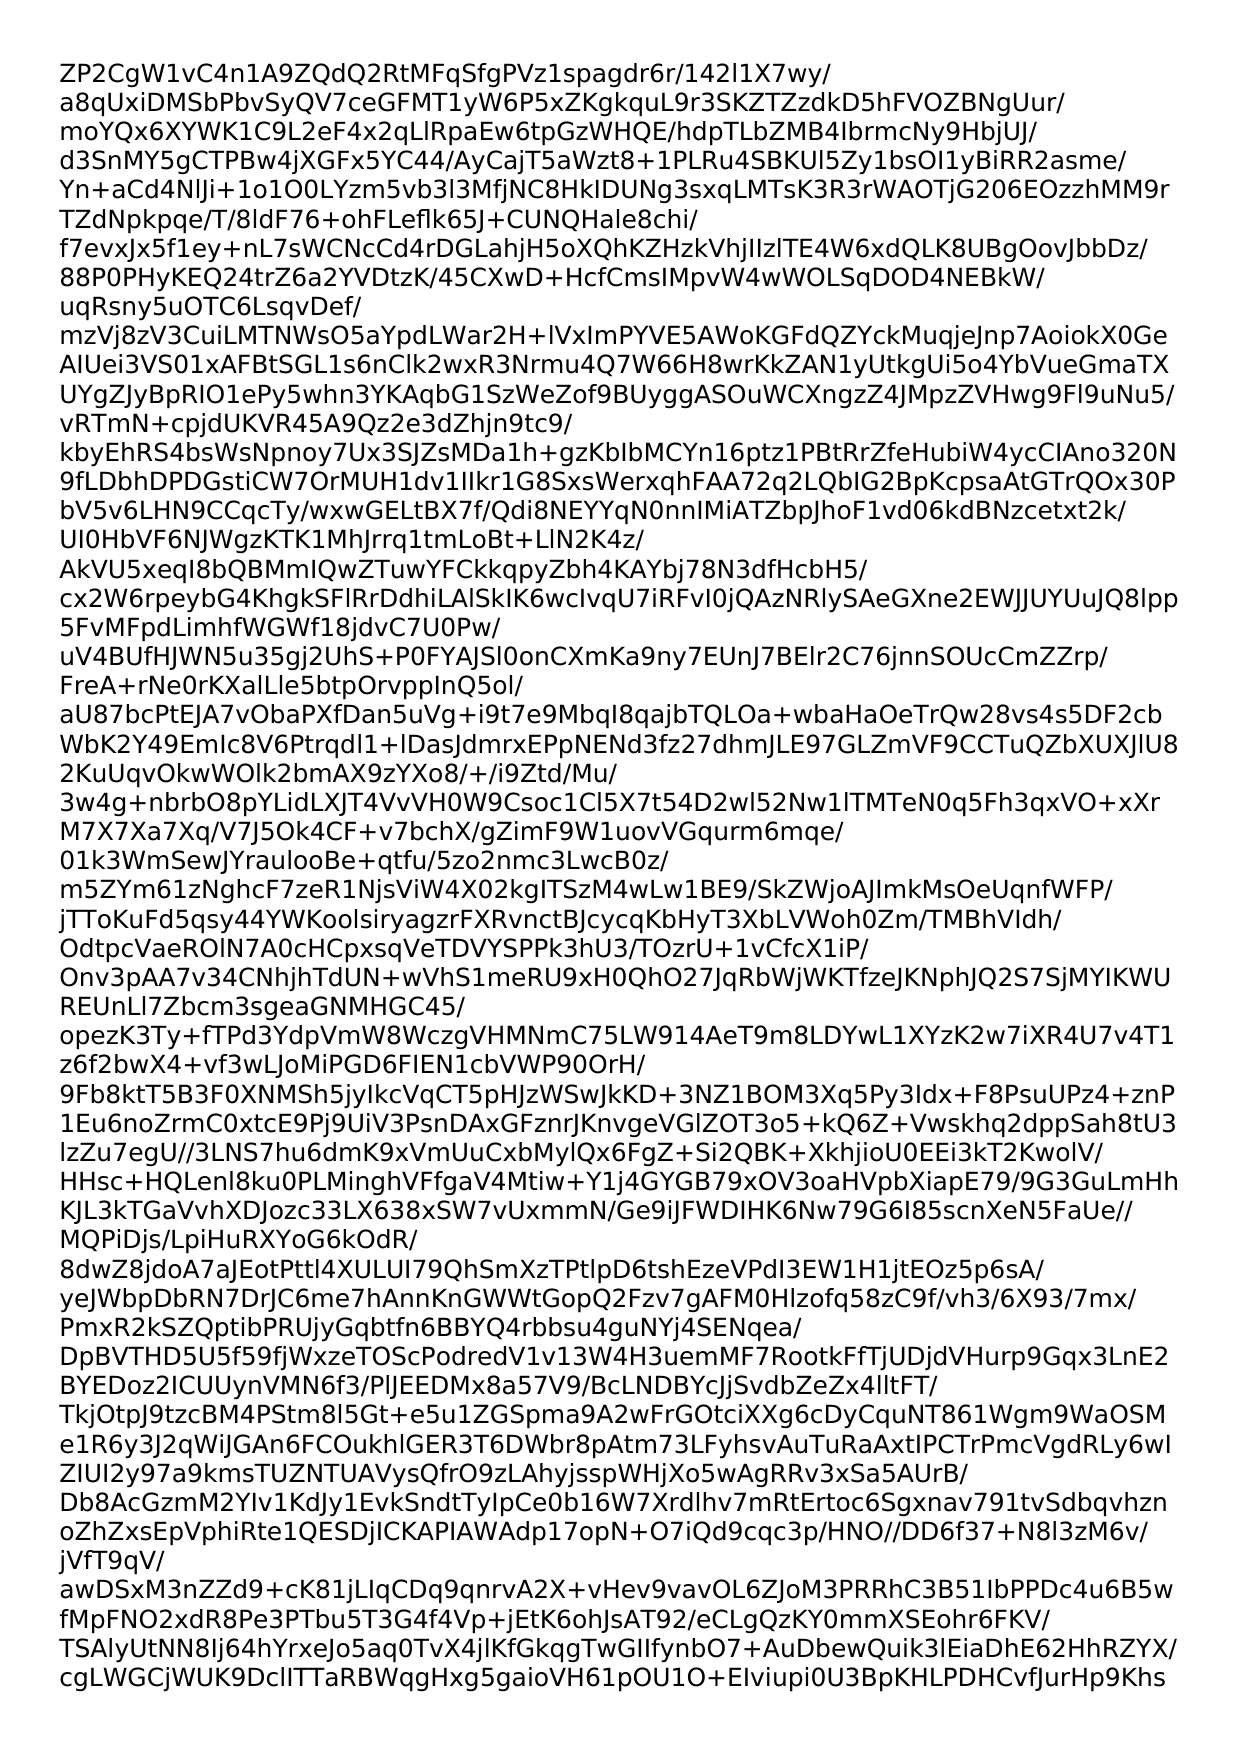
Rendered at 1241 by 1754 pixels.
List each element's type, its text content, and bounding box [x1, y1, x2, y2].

text ZP2CgW1vC4n1A9ZQdQ2RtMFqSfgPVz1spagdr6r/142l1X7wy/a8qUxiDMSbPbvSyQV7ceGFMT1yW6P5xZKgkquL9r3SKZTZzdkD5hFVOZBNgUur/moYQx6XYWK1C9L2eF4x2qLlRpaEw6tpGzWHQE/hdpTLbZMB4IbrmcNy9HbjUJ/d3SnMY5gCTPBw4jXGFx5YC44/AyCajT5aWzt8+1PLRu4SBKUl5Zy1bsOI1yBiRR2asme/Yn+aCd4NlJi+1o1O0LYzm5vb3l3MfjNC8HkIDUNg3sxqLMTsK3R3rWAOTjG206EOzzhMM9rTZdNpkpqe/T/8ldF76+ohFLeflk65J+CUNQHale8chi/f7evxJx5f1ey+nL7sWCNcCd4rDGLahjH5oXQhKZHzkVhjIIzlTE4W6xdQLK8UBgOovJbbDz/88P0PHyKEQ24trZ6a2YVDtzK/45CXwD+HcfCmsIMpvW4wWOLSqDOD4NEBkW/uqRsny5uOTC6LsqvDef/mzVj8zV3CuiLMTNWsO5aYpdLWar2H+lVxImPYVE5AWoKGFdQZYckMuqjeJnp7AoiokX0GeAIUei3VS01xAFBtSGL1s6nClk2wxR3Nrmu4Q7W66H8wrKkZAN1yUtkgUi5o4YbVueGmaTXUYgZJyBpRIO1ePy5whn3YKAqbG1SzWeZof9BUyggASOuWCXngzZ4JMpzZVHwg9Fl9uNu5/vRTmN+cpjdUKVR45A9Qz2e3dZhjn9tc9/kbyEhRS4bsWsNpnoy7Ux3SJZsMDa1h+gzKbIbMCYn16ptz1PBtRrZfeHubiW4ycCIAno320N9fLDbhDPDGstiCW7OrMUH1dv1IIkr1G8SxsWerxqhFAA72q2LQbIG2BpKcpsaAtGTrQOx30PbV5v6LHN9CCqcTy/wxwGELtBX7f/Qdi8NEYYqN0nnIMiATZbpJhoF1vd06kdBNzcetxt2k/UI0HbVF6NJWgzKTK1MhJrrq1tmLoBt+LlN2K4z/AkVU5xeqI8bQBMmIQwZTuwYFCkkqpyZbh4KAYbj78N3dfHcbH5/cx2W6rpeybG4KhgkSFlRrDdhiLAlSkIK6wcIvqU7iRFvI0jQAzNRlySAeGXne2EWJJUYUuJQ8lpp5FvMFpdLimhfWGWf18jdvC7U0Pw/uV4BUfHJWN5u35gj2UhS+P0FYAJSl0onCXmKa9ny7EUnJ7BElr2C76jnnSOUcCmZZrp/FreA+rNe0rKXalLle5btpOrvppInQ5ol/aU87bcPtEJA7vObaPXfDan5uVg+i9t7e9MbqI8qajbTQLOa+wbaHaOeTrQw28vs4s5DF2cbWbK2Y49EmIc8V6Ptrqdl1+lDasJdmrxEPpNENd3fz27dhmJLE97GLZmVF9CCTuQZbXUXJlU82KuUqvOkwWOlk2bmAX9zYXo8/+/i9Ztd/Mu/3w4g+nbrbO8pYLidLXJT4VvVH0W9Csoc1Cl5X7t54D2wl52Nw1lTMTeN0q5Fh3qxVO+xXrM7X7Xa7Xq/V7J5Ok4CF+v7bchX/gZimF9W1uovVGqurm6mqe/01k3WmSewJYraulooBe+qtfu/5zo2nmc3LwcB0z/m5ZYm61zNghcF7zeR1NjsViW4X02kgITSzM4wLw1BE9/SkZWjoAJImkMsOeUqnfWFP/jTToKuFd5qsy44YWKoolsiryagzrFXRvnctBJcycqKbHyT3XbLVWoh0Zm/TMBhVIdh/OdtpcVaeROlN7A0cHCpxsqVeTDVYSPPk3hU3/TOzrU+1vCfcX1iP/Onv3pAA7v34CNhjhTdUN+wVhS1meRU9xH0QhO27JqRbWjWKTfzeJKNphJQ2S7SjMYIKWUREUnLl7Zbcm3sgeaGNMHGC45/opezK3Ty+fTPd3YdpVmW8WczgVHMNmC75LW914AeT9m8LDYwL1XYzK2w7iXR4U7v4T1z6f2bwX4+vf3wLJoMiPGD6FIEN1cbVWP90OrH/9Fb8ktT5B3F0XNMSh5jyIkcVqCT5pHJzWSwJkKD+3NZ1BOM3Xq5Py3Idx+F8PsuUPz4+znP1Eu6noZrmC0xtcE9Pj9UiV3PsnDAxGFznrJKnvgeVGlZOT3o5+kQ6Z+Vwskhq2dppSah8tU3lzZu7egU//3LNS7hu6dmK9xVmUuCxbMylQx6FgZ+Si2QBK+XkhjioU0EEi3kT2KwolV/HHsc+HQLenl8ku0PLMinghVFfgaV4Mtiw+Y1j4GYGB79xOV3oaHVpbXiapE79/9G3GuLmHhKJL3kTGaVvhXDJozc33LX638xSW7vUxmmN/Ge9iJFWDIHK6Nw79G6I85scnXeN5FaUe//MQPiDjs/LpiHuRXYoG6kOdR/8dwZ8jdoA7aJEotPttl4XULUI79QhSmXzTPtlpD6tshEzeVPdI3EW1H1jtEOz5p6sA/yeJWbpDbRN7DrJC6me7hAnnKnGWWtGopQ2Fzv7gAFM0Hlzofq58zC9f/vh3/6X93/7mx/PmxR2kSZQptibPRUjyGqbtfn6BBYQ4rbbsu4guNYj4SENqea/DpBVTHD5U5f59fjWxzeTOScPodredV1v13W4H3uemMF7RootkFfTjUDjdVHurp9Gqx3LnE2BYEDoz2ICUUynVMN6f3/PlJEEDMx8a57V9/BcLNDBYcJjSvdbZeZx4lltFT/TkjOtpJ9tzcBM4PStm8l5Gt+e5u1ZGSpma9A2wFrGOtciXXg6cDyCquNT861Wgm9WaOSMe1R6y3J2qWiJGAn6FCOukhlGER3T6DWbr8pAtm73LFyhsvAuTuRaAxtIPCTrPmcVgdRLy6wIZIUI2y97a9kmsTUZNTUAVysQfrO9zLAhyjsspWHjXo5wAgRRv3xSa5AUrB/Db8AcGzmM2YIv1KdJy1EvkSndtTyIpCe0b16W7Xrdlhv7mRtErtoc6Sgxnav791tvSdbqvhznoZhZxsEpVphiRte1QESDjICKAPIAWAdp17opN+O7iQd9cqc3p/HNO//DD6f37+N8l3zM6v/jVfT9qV/awDSxM3nZZd9+cK81jLIqCDq9qnrvA2X+vHev9vavOL6ZJoM3PRRhC3B51IbPPDc4u6B5wfMpFNO2xdR8Pe3PTbu5T3G4f4Vp+jEtK6ohJsAT92/eCLgQzKY0mmXSEohr6FKV/TSAlyUtNN8Ij64hYrxeJo5aq0TvX4jlKfGkqgTwGIIfynbO7+AuDbewQuik3lEiaDhE62HhRZYX/cgLWGCjWUK9DclITTaRBWqgHxg5gaioVH61pOU1O+EIviupi0U3BpKHLPDHCvfJurHp9Khs [59, 59, 1181, 1692]
